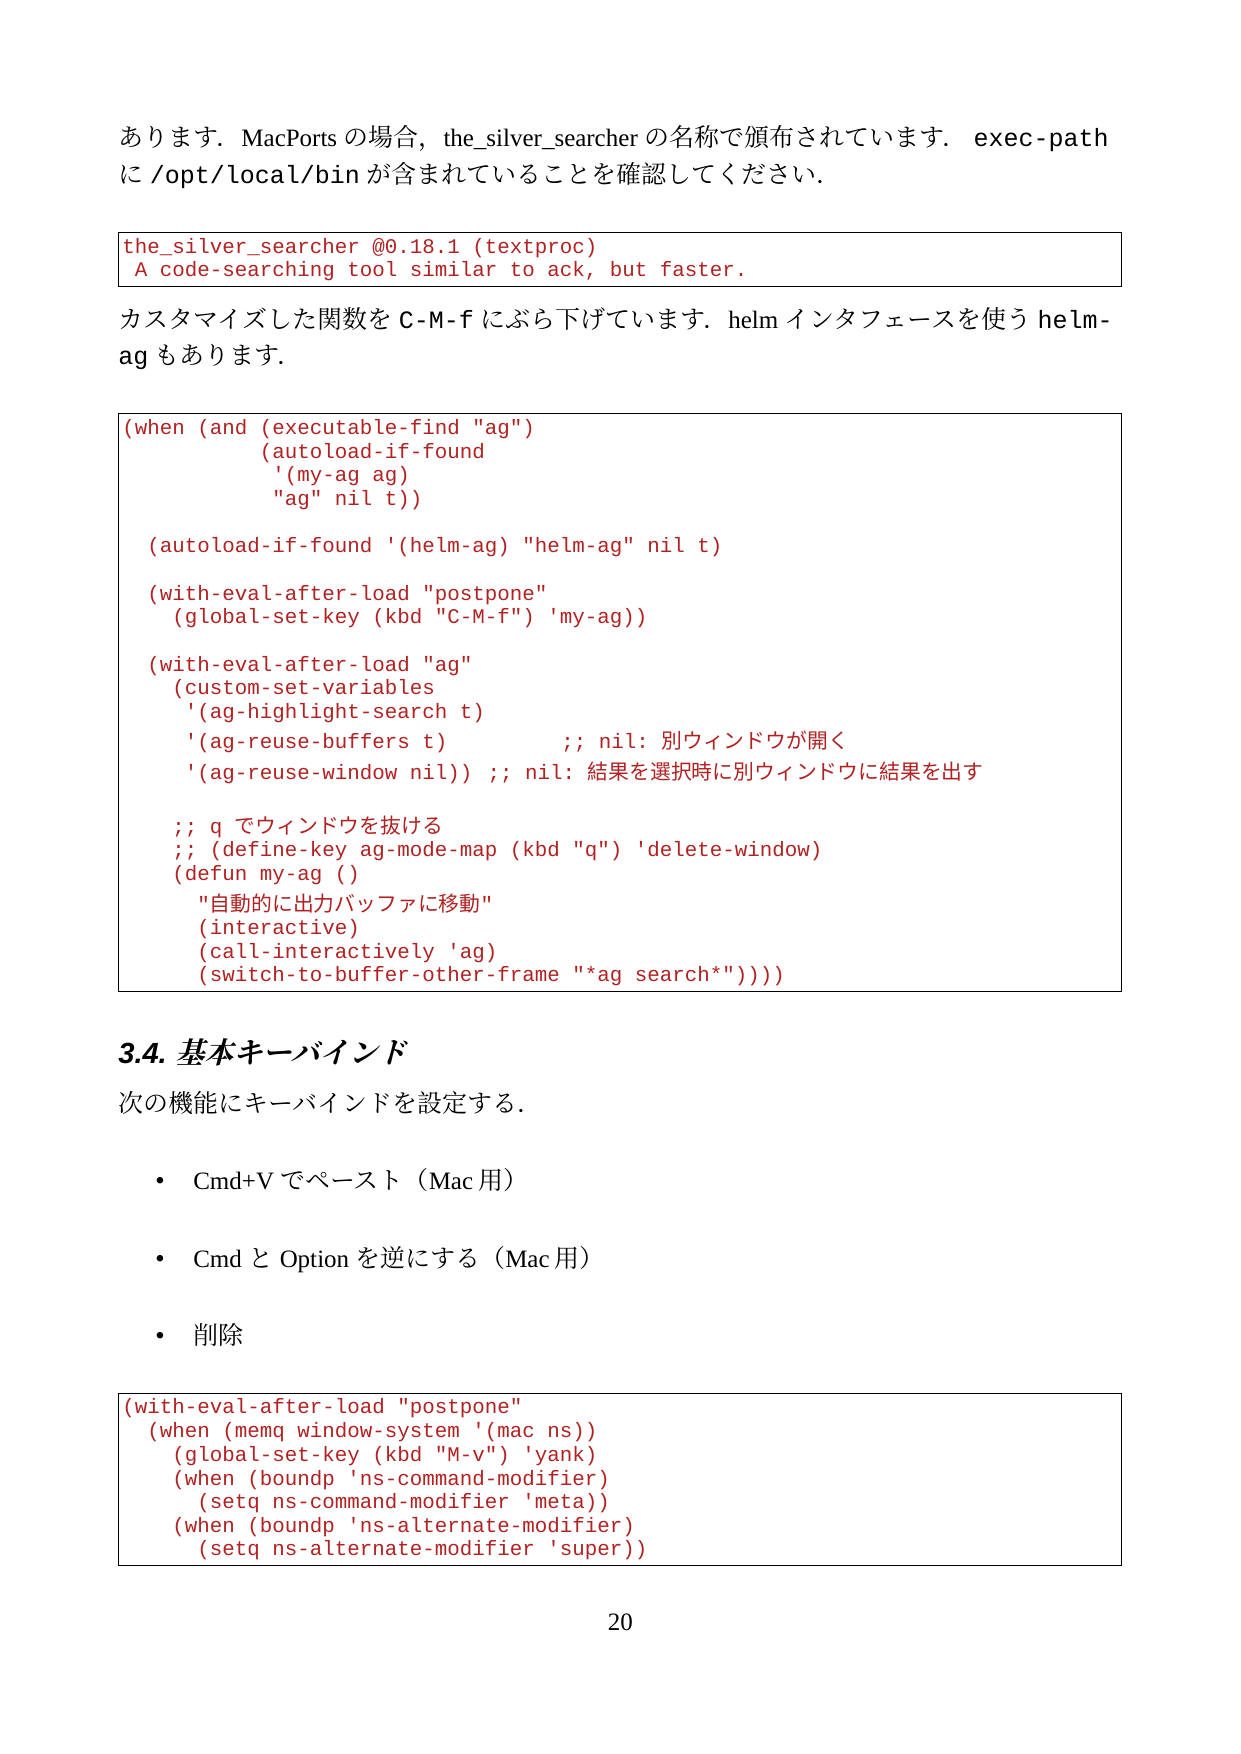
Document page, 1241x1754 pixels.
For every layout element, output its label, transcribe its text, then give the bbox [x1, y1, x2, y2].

text (global-set-key (kbd "C-M-f") 'my-ag)) [119, 602, 1121, 626]
text (global-set-key (kbd "M-v") 'yank) [119, 1440, 1121, 1463]
text (when (and (executable-find "ag") [119, 414, 1121, 437]
text '(ag-reuse-window nil)) ;; nil: 結果を選択時に別ウィンドウに結果を出す [119, 751, 1121, 781]
subtitle 基本キーバインド [118, 1029, 1122, 1071]
text A code-searching tool similar to ack, but faster. [119, 256, 1121, 286]
text (call-interactively 'ag) [119, 937, 1121, 961]
text (when (memq window-system '(mac ns)) [119, 1416, 1121, 1440]
text (when (boundp 'ns-command-modifier) [119, 1463, 1121, 1487]
text '(ag-highlight-search t) [119, 697, 1121, 721]
text '(my-ag ag) [119, 461, 1121, 484]
list 削除 [156, 1315, 1122, 1380]
text (defun my-ag () [119, 859, 1121, 883]
text (switch-to-buffer-other-frame "*ag search*")))) [119, 961, 1121, 991]
text "ag" nil t)) [119, 484, 1121, 508]
text 次の機能にキーバインドを設定する． [118, 1084, 1122, 1148]
list Cmd と Option を逆にする（Mac用） [156, 1238, 1122, 1303]
text ;; (define-key ag-mode-map (kbd "q") 'delete-window) [119, 836, 1121, 859]
list Cmd+V でペースト（Mac用） [156, 1161, 1122, 1226]
text (autoload-if-found '(helm-ag) "helm-ag" nil t) [119, 531, 1121, 555]
text (with-eval-after-load "postpone" [119, 579, 1121, 602]
text (interactive) [119, 913, 1121, 937]
text (custom-set-variables [119, 673, 1121, 697]
text "自動的に出力バッファに移動" [119, 883, 1121, 913]
text '(ag-reuse-buffers t) ;; nil: 別ウィンドウが開く [119, 721, 1121, 751]
text (with-eval-after-load "ag" [119, 650, 1121, 673]
text あります．MacPorts の場合，the_silver_searcher の名称で頒布されています． exec-path に /opt/local/bin が含まれていることを確認してください． [118, 118, 1122, 219]
text (setq ns-command-modifier 'meta)) [119, 1487, 1121, 1511]
text (when (boundp 'ns-alternate-modifier) [119, 1511, 1121, 1534]
text (with-eval-after-load "postpone" [119, 1394, 1121, 1416]
text ;; q でウィンドウを抜ける [119, 805, 1121, 836]
text カスタマイズした関数を C-M-f にぶら下げています．helm インタフェースを使う helm-ag もあります． [118, 299, 1122, 401]
text (autoload-if-found [119, 437, 1121, 461]
text the_silver_searcher @0.18.1 (textproc) [119, 233, 1121, 256]
text (setq ns-alternate-modifier 'super)) [119, 1534, 1121, 1565]
